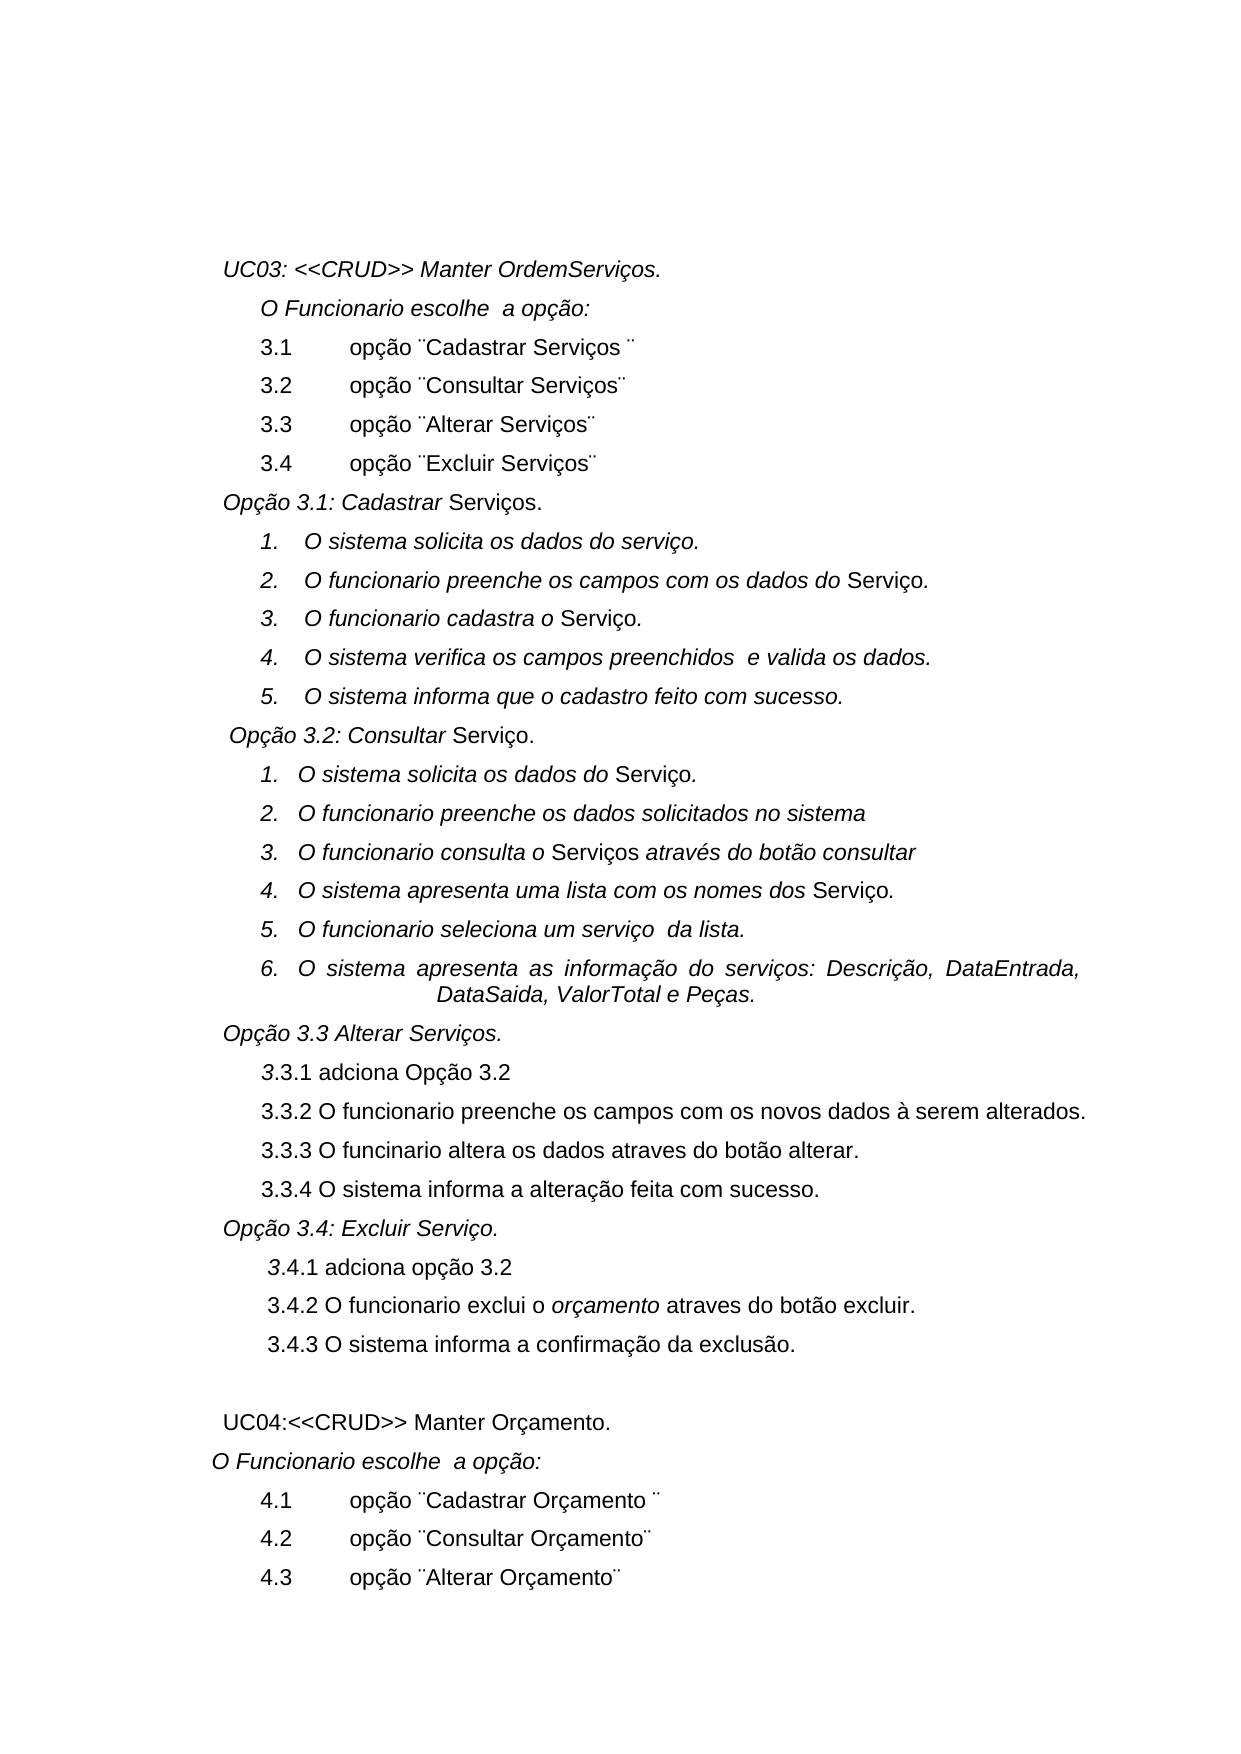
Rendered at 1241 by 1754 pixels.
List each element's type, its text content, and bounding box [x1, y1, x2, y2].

list O Funcionario escolhe a opção: [223, 294, 1092, 321]
list Opção 3.3 Alterar Serviços. [185, 1020, 1092, 1047]
list 3.3.4 O sistema informa a alteração feita com sucesso. [185, 1176, 1092, 1202]
list O funcionario consulta o Serviços através do botão consultar [260, 838, 1092, 865]
list O sistema solicita os dados do serviço. [260, 528, 1092, 554]
list Opção 3.4: Excluir Serviço. [185, 1214, 1092, 1241]
list O sistema informa que o cadastro feito com sucesso. [260, 683, 1092, 709]
list O funcionario preenche os dados solicitados no sistema [260, 800, 1092, 826]
list Opção 3.1: Cadastrar Serviços. [185, 489, 1092, 515]
list O funcionario seleciona um serviço da lista. [260, 916, 1092, 943]
list 4.2 opção ¨Consultar Orçamento¨ [223, 1525, 1092, 1552]
list 4.1 opção ¨Cadastrar Orçamento ¨ [223, 1487, 1092, 1513]
list 3.4 opção ¨Excluir Serviços¨ [223, 450, 1092, 476]
list 3.2 opção ¨Consultar Serviços¨ [223, 372, 1092, 399]
list 3.3.1 adciona Opção 3.2 [185, 1059, 1092, 1086]
list O sistema verifica os campos preenchidos e valida os dados. [260, 644, 1092, 671]
list UC04:<<CRUD>> Manter Orçamento. [185, 1409, 1092, 1435]
list O sistema apresenta as informação do serviços: Descrição, DataEntrada, DataSaida, ValorTotal e Peças. [260, 955, 1092, 1008]
list O sistema solicita os dados do Serviço. [260, 761, 1092, 787]
list 3.4.2 O funcionario exclui o orçamento atraves do botão excluir. [185, 1292, 1092, 1319]
list O funcionario preenche os campos com os dados do Serviço. [260, 567, 1092, 593]
list 3.1 opção ¨Cadastrar Serviços ¨ [223, 333, 1092, 360]
list Opção 3.2: Consultar Serviço. [185, 722, 1092, 748]
list 3.3 opção ¨Alterar Serviços¨ [223, 411, 1092, 437]
list 3.4.1 adciona opção 3.2 [185, 1253, 1092, 1280]
text O Funcionario escolhe a opção: [148, 1448, 1092, 1474]
list 3.3.2 O funcionario preenche os campos com os novos dados à serem alterados. [185, 1098, 1092, 1124]
list UC03: <<CRUD>> Manter OrdemServiços. [185, 256, 1092, 282]
list 4.3 opção ¨Alterar Orçamento¨ [223, 1564, 1092, 1591]
list O funcionario cadastra o Serviço. [260, 605, 1092, 632]
list 3.4.3 O sistema informa a confirmação da exclusão. [185, 1331, 1092, 1357]
list O sistema apresenta uma lista com os nomes dos Serviço. [260, 877, 1092, 904]
list 3.3.3 O funcinario altera os dados atraves do botão alterar. [185, 1137, 1092, 1163]
